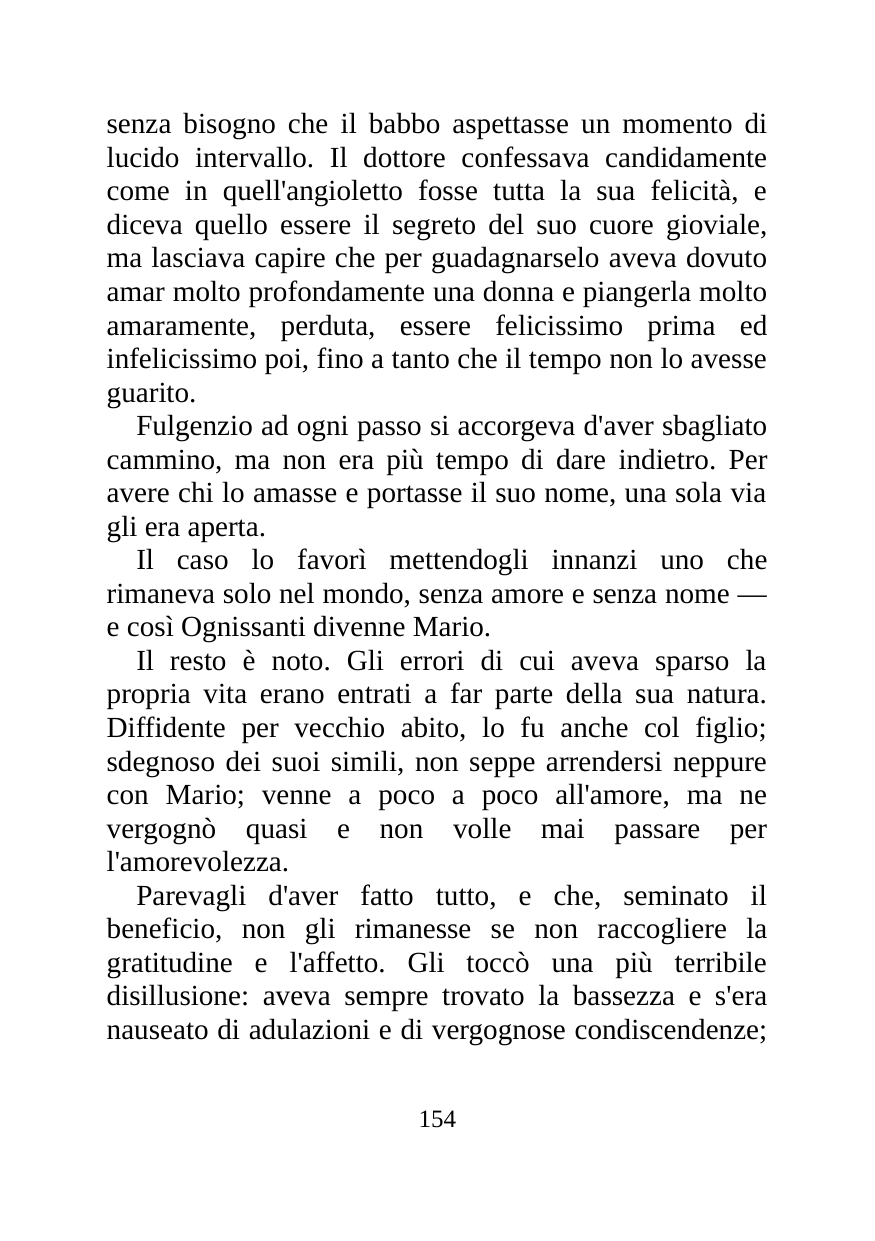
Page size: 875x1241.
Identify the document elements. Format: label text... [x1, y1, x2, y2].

text Il resto è noto. Gli errori di cui aveva sparso la propria vita erano entrati a far parte della sua natura. Diffidente per vecchio abito, lo fu anche col figlio; sdegnoso dei suoi simili, non seppe arrendersi neppure con Mario; venne a poco a poco all'amore, ma ne vergognò quasi e non volle mai passare per l'amorevolezza. [106, 643, 768, 878]
text Il caso lo favorì mettendogli innanzi uno che rimaneva solo nel mondo, senza amore e senza nome — e così Ognissanti divenne Mario. [106, 542, 768, 643]
text senza bisogno che il babbo aspettasse un momento di lucido intervallo. Il dottore confessava candidamente come in quell'angioletto fosse tutta la sua felicità, e diceva quello essere il segreto del suo cuore gioviale, ma lasciava capire che per guadagnarselo aveva dovuto amar molto profondamente una donna e piangerla molto amaramente, perduta, essere felicissimo prima ed infelicissimo poi, fino a tanto che il tempo non lo avesse guarito. [106, 106, 768, 408]
text Parevagli d'aver fatto tutto, e che, seminato il beneficio, non gli rimanesse se non raccogliere la gratitudine e l'affetto. Gli toccò una più terribile disillusione: aveva sempre trovato la bassezza e s'era nauseato di adulazioni e di vergognose condiscendenze; [106, 878, 768, 1046]
text Fulgenzio ad ogni passo si accorgeva d'aver sbagliato cammino, ma non era più tempo di dare indietro. Per avere chi lo amasse e portasse il suo nome, una sola via gli era aperta. [106, 408, 768, 542]
